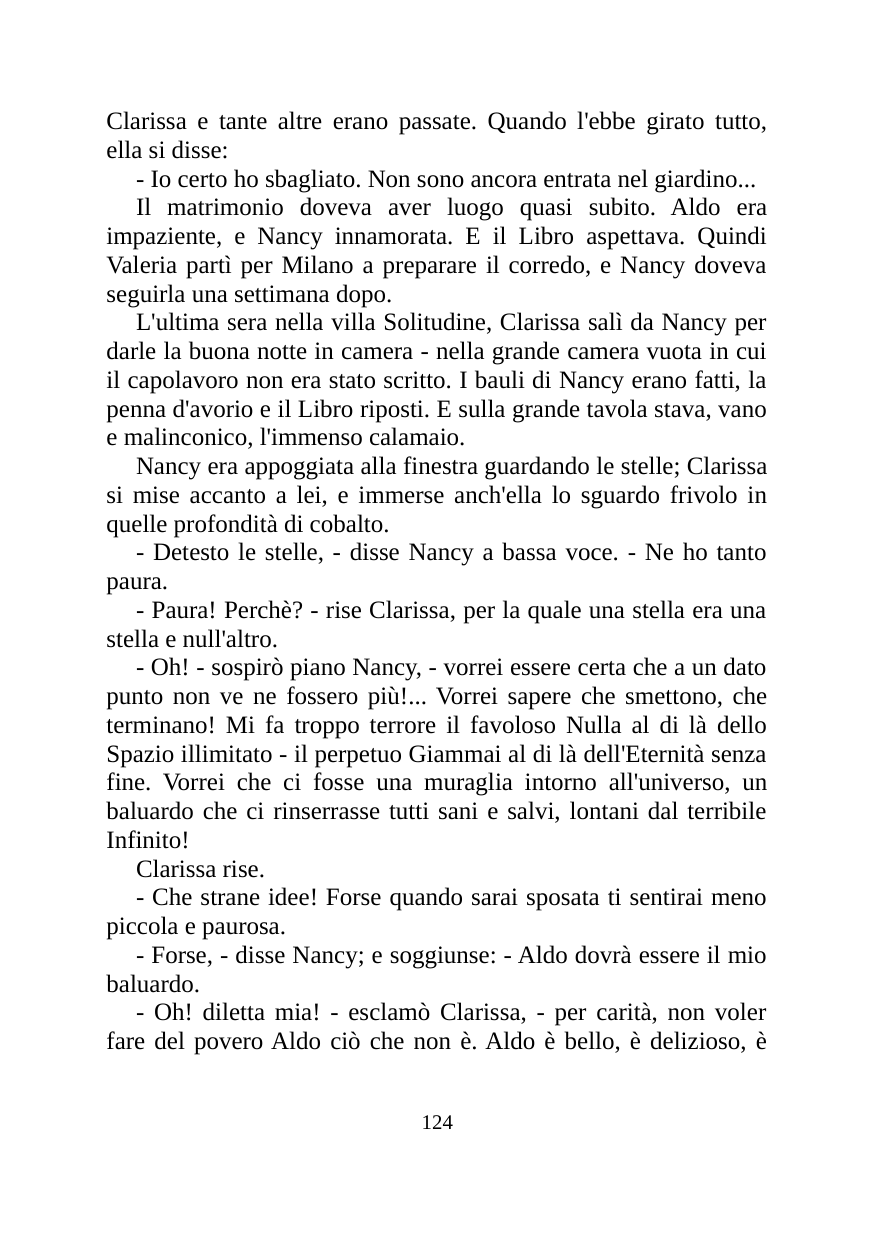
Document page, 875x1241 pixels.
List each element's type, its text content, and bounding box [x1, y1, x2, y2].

text - Paura! Perchè? - rise Clarissa, per la quale una stella era una stella e null'altro. [106, 595, 768, 652]
text - Oh! diletta mia! - esclamò Clarissa, - per carità, non voler fare del povero Aldo ciò che non è. Aldo è bello, è delizioso, è [106, 997, 768, 1055]
text - Che strane idee! Forse quando sarai sposata ti sentirai meno piccola e paurosa. [106, 882, 768, 940]
text - Detesto le stelle, - disse Nancy a bassa voce. - Ne ho tanto paura. [106, 537, 768, 595]
text - Oh! - sospirò piano Nancy, - vorrei essere certa che a un dato punto non ve ne fossero più!... Vorrei sapere che smettono, che terminano! Mi fa troppo terrore il favoloso Nulla al di là dello Spazio illimitato - il perpetuo Giammai al di là dell'Eternità senza fine. Vorrei che ci fosse una muraglia intorno all'universo, un baluardo che ci rinserrasse tutti sani e salvi, lontani dal terribile Infinito! [106, 652, 768, 854]
text Clarissa rise. [106, 854, 768, 882]
text - Io certo ho sbagliato. Non sono ancora entrata nel giardino... [106, 164, 768, 192]
text L'ultima sera nella villa Solitudine, Clarissa salì da Nancy per darle la buona notte in camera - nella grande camera vuota in cui il capolavoro non era stato scritto. I bauli di Nancy erano fatti, la penna d'avorio e il Libro riposti. E sulla grande tavola stava, vano e malinconico, l'immenso calamaio. [106, 307, 768, 451]
text - Forse, - disse Nancy; e soggiunse: - Aldo dovrà essere il mio baluardo. [106, 940, 768, 997]
text Il matrimonio doveva aver luogo quasi subito. Aldo era impaziente, e Nancy innamorata. E il Libro aspettava. Quindi Valeria partì per Milano a preparare il corredo, e Nancy doveva seguirla una settimana dopo. [106, 192, 768, 307]
text Clarissa e tante altre erano passate. Quando l'ebbe girato tutto, ella si disse: [106, 106, 768, 164]
text Nancy era appoggiata alla finestra guardando le stelle; Clarissa si mise accanto a lei, e immerse anch'ella lo sguardo frivolo in quelle profondità di cobalto. [106, 451, 768, 537]
